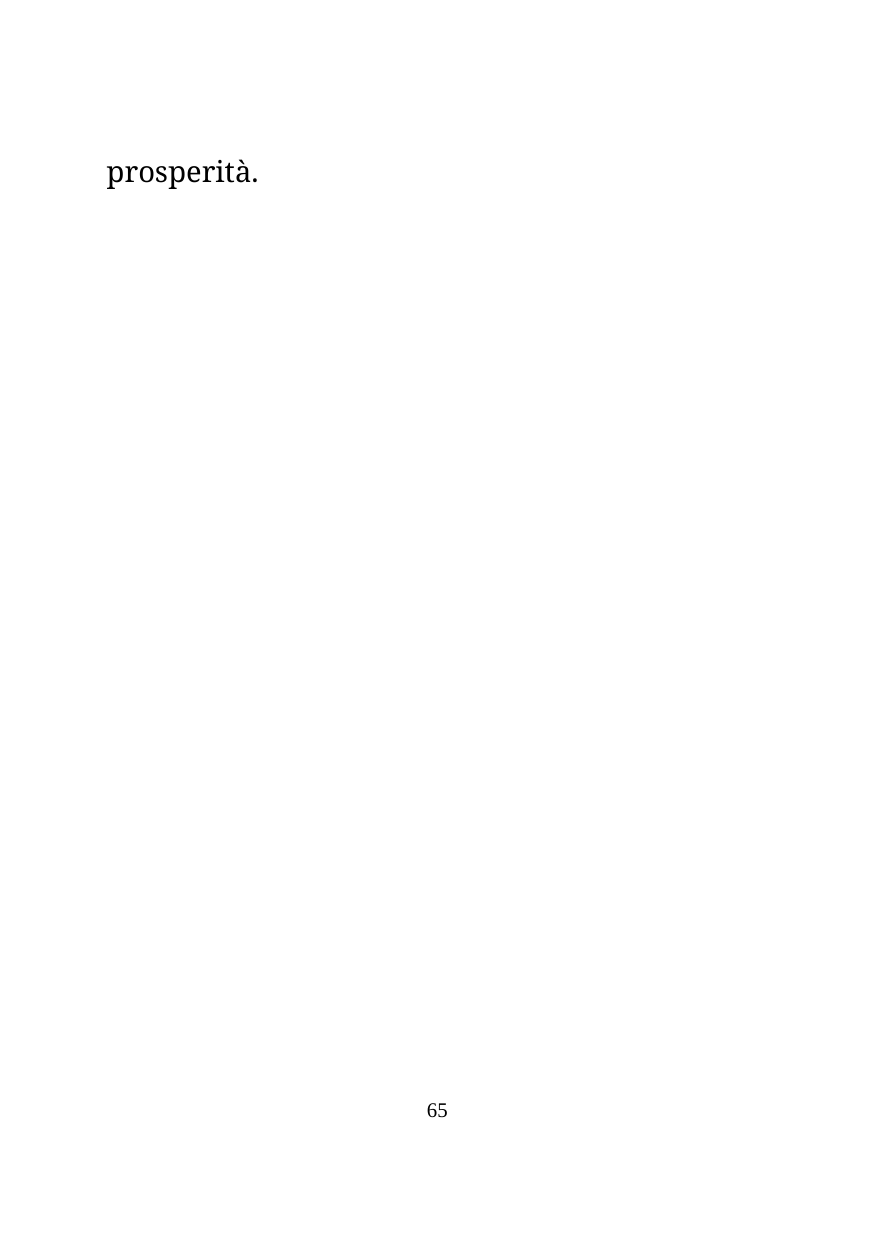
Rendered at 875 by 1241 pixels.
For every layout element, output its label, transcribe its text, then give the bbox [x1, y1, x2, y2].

text prosperità. [106, 152, 768, 191]
